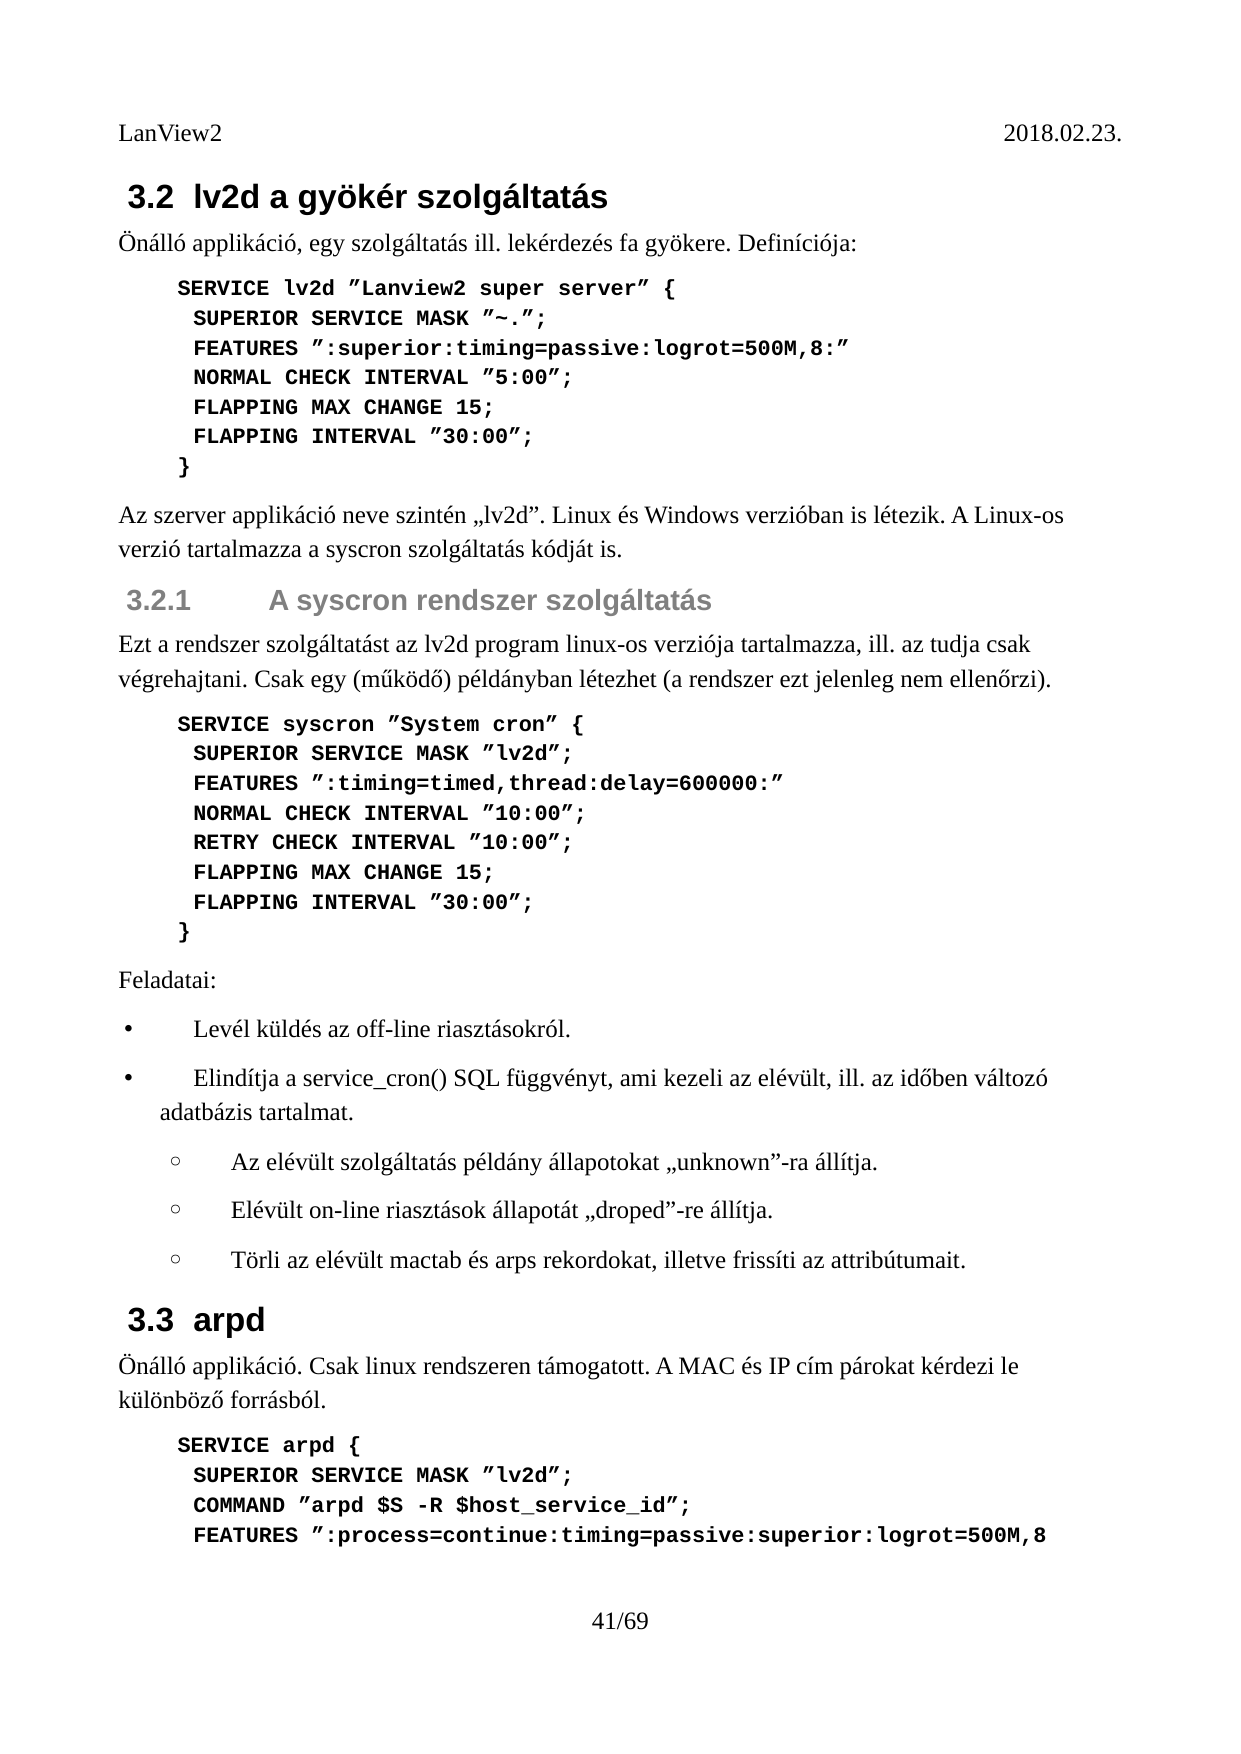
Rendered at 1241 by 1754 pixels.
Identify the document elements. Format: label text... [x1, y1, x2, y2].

list Elindítja a service_cron() SQL függvényt, ami kezeli az elévült, ill. az időben változó adatbázis tartalmat. [124, 1063, 1122, 1126]
subtitle A syscron rendszer szolgáltatás [118, 583, 1122, 617]
text Feladatai: [118, 965, 1122, 994]
list Levél küldés az off-line riasztásokról. [124, 1014, 1122, 1043]
text SERVICE lv2d ”Lanview2 super server” { SUPERIOR SERVICE MASK ”~.”; FEATURES ”:superior:timing=passive:logrot=500M,8:” NORMAL CHECK INTERVAL ”5:00”; FLAPPING MAX CHANGE 15; FLAPPING INTERVAL ”30:00”; } [177, 277, 1122, 480]
list Az elévült szolgáltatás példány állapotokat „unknown”-ra állítja. [165, 1147, 1122, 1175]
text Az szerver applikáció neve szintén „lv2d”. Linux és Windows verzióban is létezik. A Linux-os verzió tartalmazza a syscron szolgáltatás kódját is. [118, 500, 1122, 563]
text Önálló applikáció. Csak linux rendszeren támogatott. A MAC és IP cím párokat kérdezi le különböző forrásból. [118, 1351, 1122, 1414]
subtitle lv2d a gyökér szolgáltatás [118, 177, 1122, 216]
text SERVICE arpd { SUPERIOR SERVICE MASK ”lv2d”; COMMAND ”arpd $S -R $host_service_id”; FEATURES ”:process=continue:timing=passive:superior:logrot=500M,8 [177, 1435, 1122, 1548]
text SERVICE syscron ”System cron” { SUPERIOR SERVICE MASK ”lv2d”; FEATURES ”:timing=timed,thread:delay=600000:” NORMAL CHECK INTERVAL ”10:00”; RETRY CHECK INTERVAL ”10:00”; FLAPPING MAX CHANGE 15; FLAPPING INTERVAL ”30:00”; } [177, 713, 1122, 945]
list Elévült on-line riasztások állapotát „droped”-re állítja. [165, 1196, 1122, 1224]
text Ezt a rendszer szolgáltatást az lv2d program linux-os verziója tartalmazza, ill. az tudja csak végrehajtani. Csak egy (működő) példányban létezhet (a rendszer ezt jelenleg nem ellenőrzi). [118, 629, 1122, 692]
text Önálló applikáció, egy szolgáltatás ill. lekérdezés fa gyökere. Definíciója: [118, 228, 1122, 257]
subtitle arpd [118, 1300, 1122, 1339]
list Törli az elévült mactab és arps rekordokat, illetve frissíti az attribútumait. [165, 1245, 1122, 1273]
